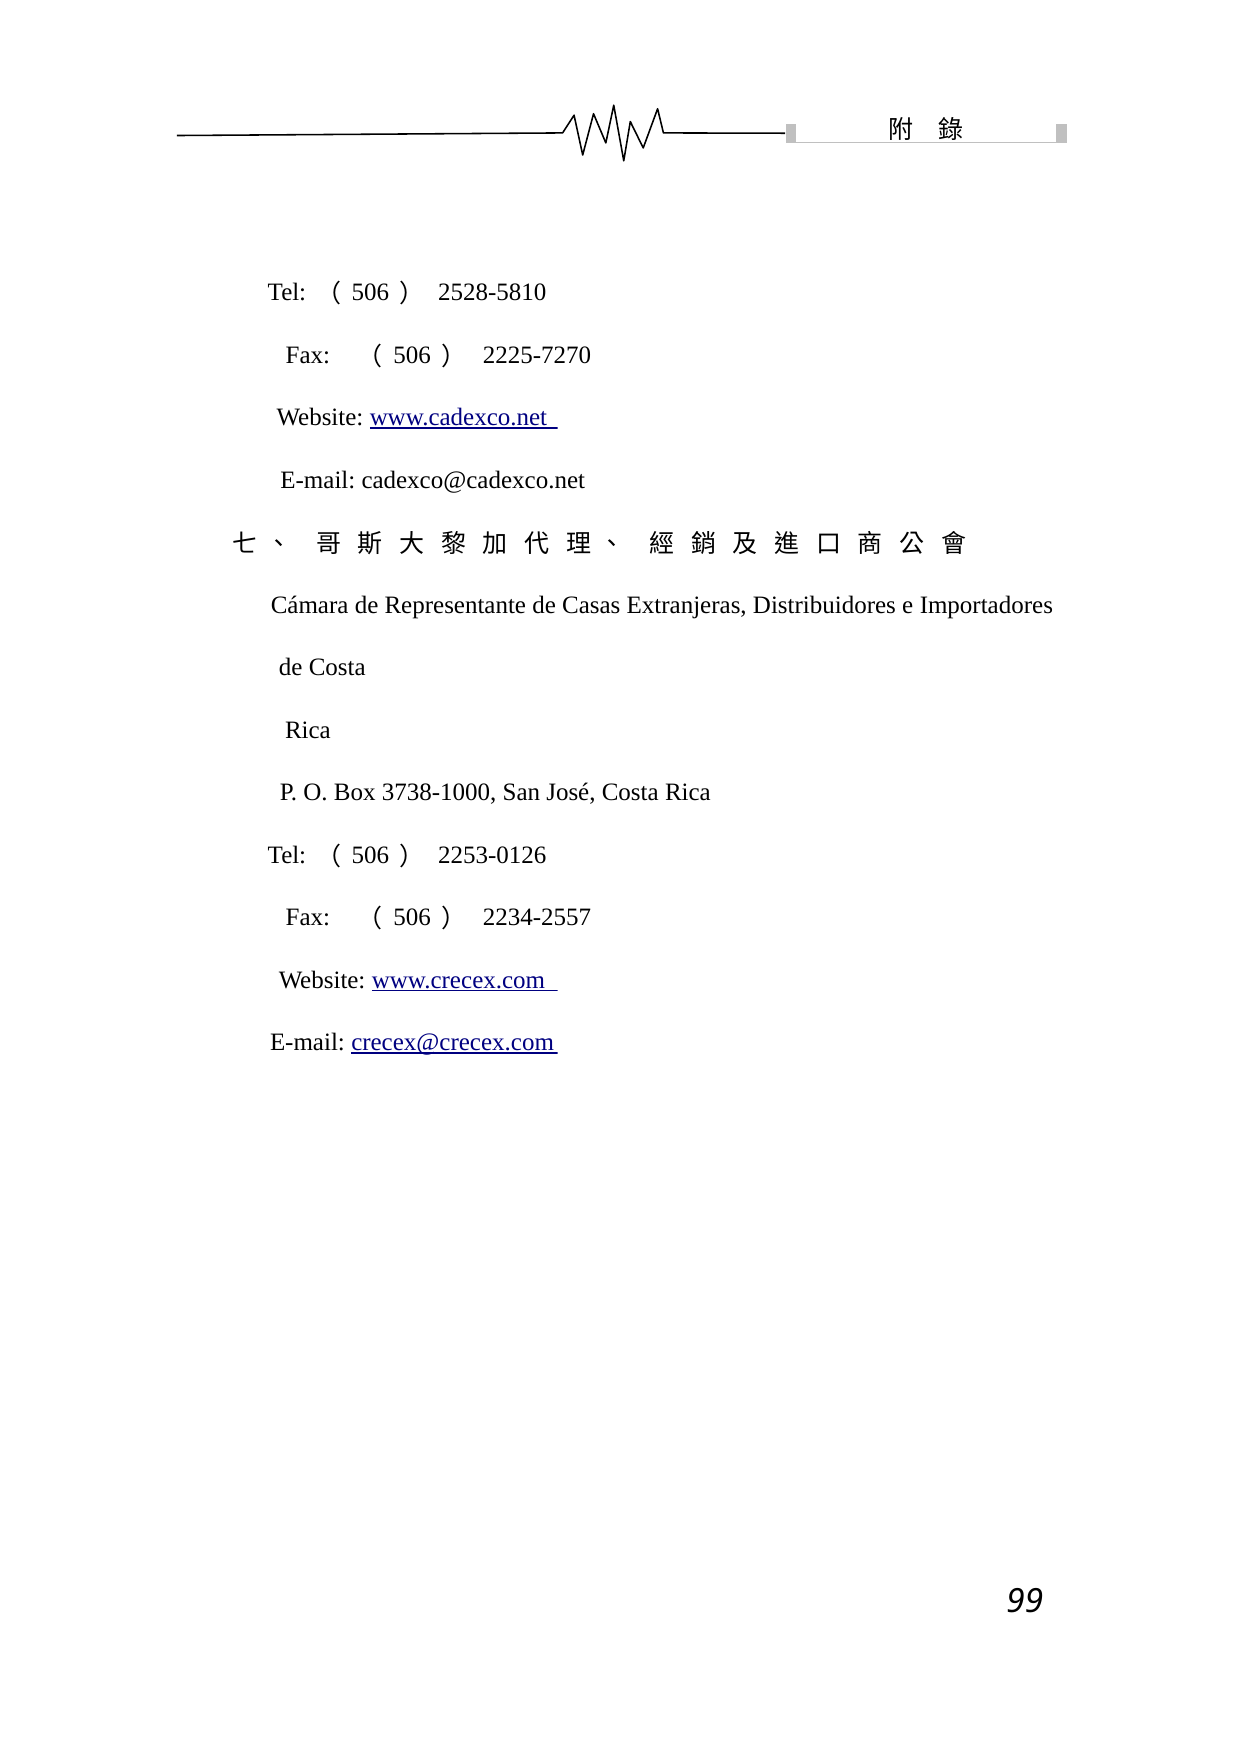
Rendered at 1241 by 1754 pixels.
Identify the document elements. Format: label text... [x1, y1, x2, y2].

text 七、哥斯大黎加代理、經銷及進口商公會 [207, 500, 1058, 563]
text Rica [256, 688, 1058, 750]
text E-mail: cadexco@cadexco.net [256, 438, 1058, 500]
text Cámara de Representante de Casas Extranjeras, Distribuidores e Importadores de Costa [256, 563, 1058, 688]
text Fax:（506）2225-7270 [256, 313, 1058, 375]
text P. O. Box 3738-1000, San José, Costa Rica [256, 750, 1058, 813]
text Fax:（506）2234-2557 [256, 875, 1058, 938]
text Website: www.crecex.com [256, 938, 1058, 1000]
text Tel:（506）2253-0126 [256, 813, 1058, 875]
text Website: www.cadexco.net [256, 375, 1058, 438]
text E-mail: crecex@crecex.com [256, 1000, 1058, 1063]
text Tel:（506）2528-5810 [256, 250, 1058, 313]
